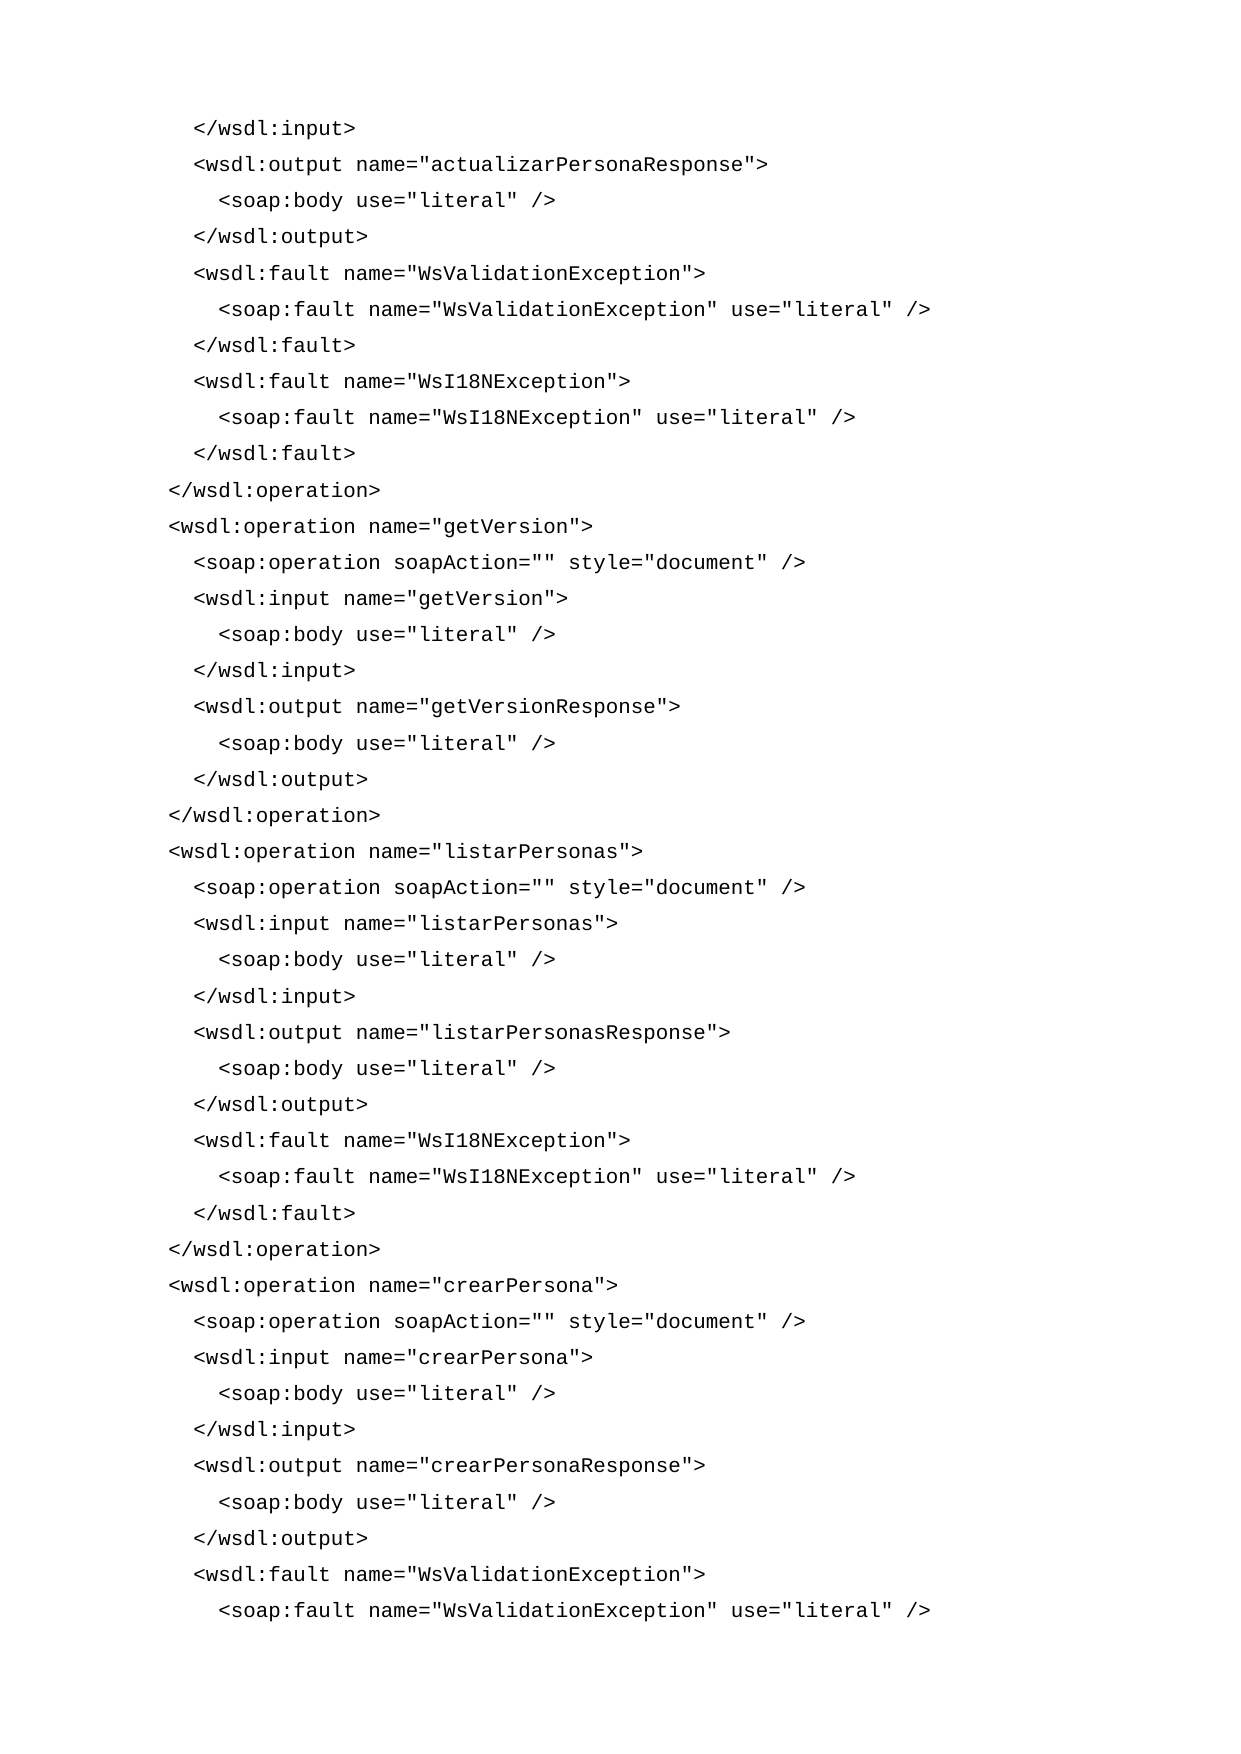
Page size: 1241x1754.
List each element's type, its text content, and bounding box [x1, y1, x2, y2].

text <soap:body use="literal" /> [118, 1058, 1122, 1082]
text </wsdl:input> [118, 118, 1122, 142]
text </wsdl:output> [118, 769, 1122, 792]
text <soap:fault name="WsValidationException" use="literal" /> [118, 299, 1122, 322]
text </wsdl:input> [118, 660, 1122, 684]
text <wsdl:operation name="crearPersona"> [118, 1275, 1122, 1298]
text <wsdl:operation name="getVersion"> [118, 516, 1122, 539]
text <soap:body use="literal" /> [118, 949, 1122, 973]
text <soap:body use="literal" /> [118, 190, 1122, 214]
text </wsdl:input> [118, 1419, 1122, 1443]
text </wsdl:fault> [118, 443, 1122, 467]
text <soap:operation soapAction="" style="document" /> [118, 552, 1122, 576]
text </wsdl:fault> [118, 1202, 1122, 1226]
text <wsdl:fault name="WsI18NException"> [118, 371, 1122, 395]
text </wsdl:output> [118, 1528, 1122, 1551]
text <soap:fault name="WsValidationException" use="literal" /> [118, 1600, 1122, 1624]
text <soap:body use="literal" /> [118, 1492, 1122, 1515]
text <wsdl:input name="listarPersonas"> [118, 913, 1122, 937]
text </wsdl:operation> [118, 805, 1122, 828]
text <soap:fault name="WsI18NException" use="literal" /> [118, 407, 1122, 431]
text <wsdl:fault name="WsValidationException"> [118, 263, 1122, 286]
text </wsdl:fault> [118, 335, 1122, 359]
text </wsdl:output> [118, 1094, 1122, 1118]
text <wsdl:operation name="listarPersonas"> [118, 841, 1122, 865]
text <wsdl:output name="listarPersonasResponse"> [118, 1022, 1122, 1045]
text </wsdl:operation> [118, 479, 1122, 503]
text <soap:body use="literal" /> [118, 733, 1122, 756]
text <wsdl:fault name="WsI18NException"> [118, 1130, 1122, 1154]
text </wsdl:input> [118, 986, 1122, 1009]
text <soap:operation soapAction="" style="document" /> [118, 1311, 1122, 1334]
text </wsdl:operation> [118, 1239, 1122, 1262]
text <wsdl:output name="getVersionResponse"> [118, 696, 1122, 720]
text <soap:fault name="WsI18NException" use="literal" /> [118, 1166, 1122, 1190]
text <wsdl:output name="crearPersonaResponse"> [118, 1456, 1122, 1479]
text </wsdl:output> [118, 227, 1122, 250]
text <wsdl:input name="crearPersona"> [118, 1347, 1122, 1371]
text <soap:body use="literal" /> [118, 624, 1122, 648]
text <wsdl:output name="actualizarPersonaResponse"> [118, 154, 1122, 178]
text <wsdl:input name="getVersion"> [118, 588, 1122, 612]
text <soap:operation soapAction="" style="document" /> [118, 877, 1122, 901]
text <soap:body use="literal" /> [118, 1383, 1122, 1407]
text <wsdl:fault name="WsValidationException"> [118, 1564, 1122, 1588]
